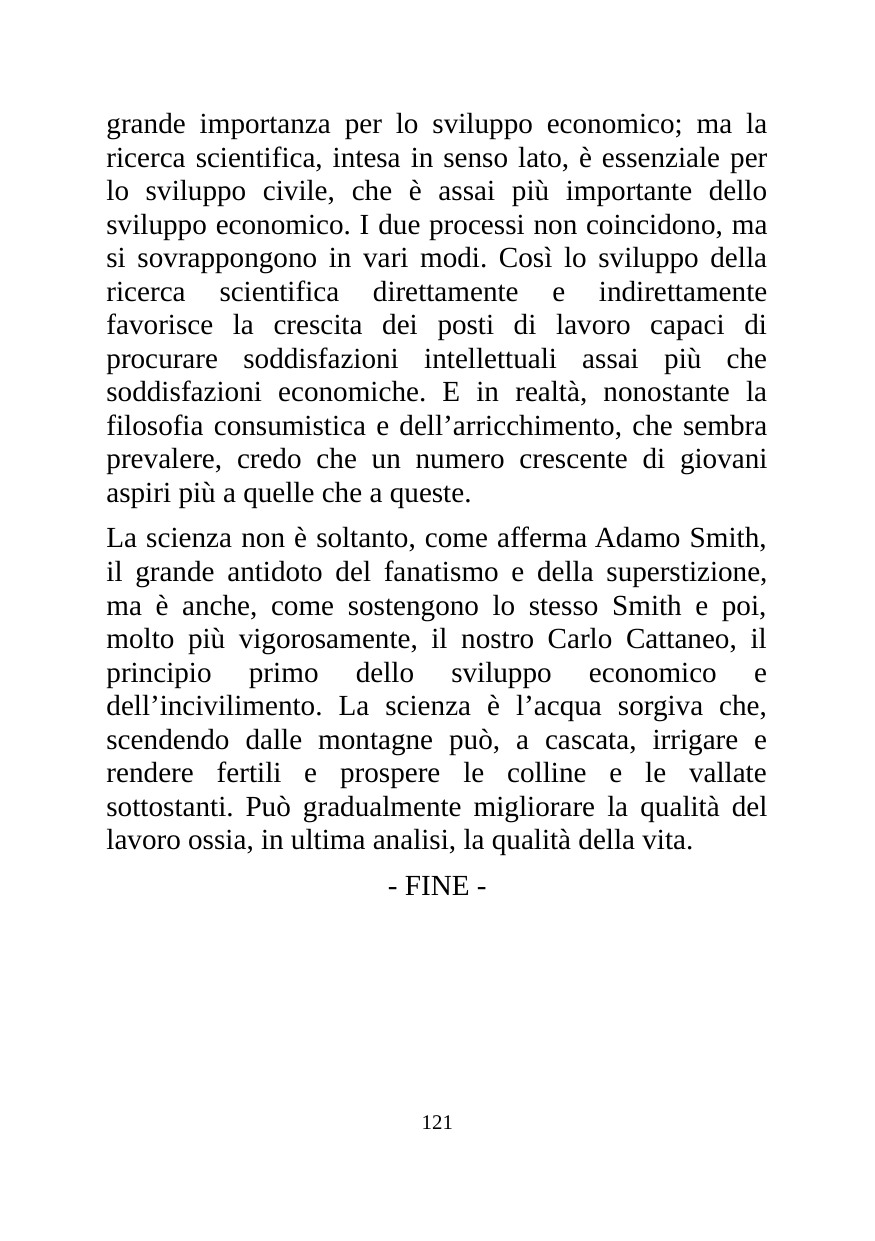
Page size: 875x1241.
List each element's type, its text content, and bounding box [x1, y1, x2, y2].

text La scienza non è soltanto, come afferma Adamo Smith, il grande antidoto del fanatismo e della superstizione, ma è anche, come sostengono lo stesso Smith e poi, molto più vigorosamente, il nostro Carlo Cattaneo, il principio primo dello sviluppo economico e dell’incivilimento. La scienza è l’acqua sorgiva che, scendendo dalle montagne può, a cascata, irrigare e rendere fertili e prospere le colline e le vallate sottostanti. Può gradualmente migliorare la qualità del lavoro ossia, in ultima analisi, la qualità della vita. [106, 521, 768, 856]
text grande importanza per lo sviluppo economico; ma la ricerca scientifica, intesa in senso lato, è essenziale per lo sviluppo civile, che è assai più importante dello sviluppo economico. I due processi non coincidono, ma si sovrappongono in vari modi. Così lo sviluppo della ricerca scientifica direttamente e indirettamente favorisce la crescita dei posti di lavoro capaci di procurare soddisfazioni intellettuali assai più che soddisfazioni economiche. E in realtà, nonostante la filosofia consumistica e dell’arricchimento, che sembra prevalere, credo che un numero crescente di giovani aspiri più a quelle che a queste. [106, 106, 768, 509]
text - FINE - [106, 868, 768, 901]
